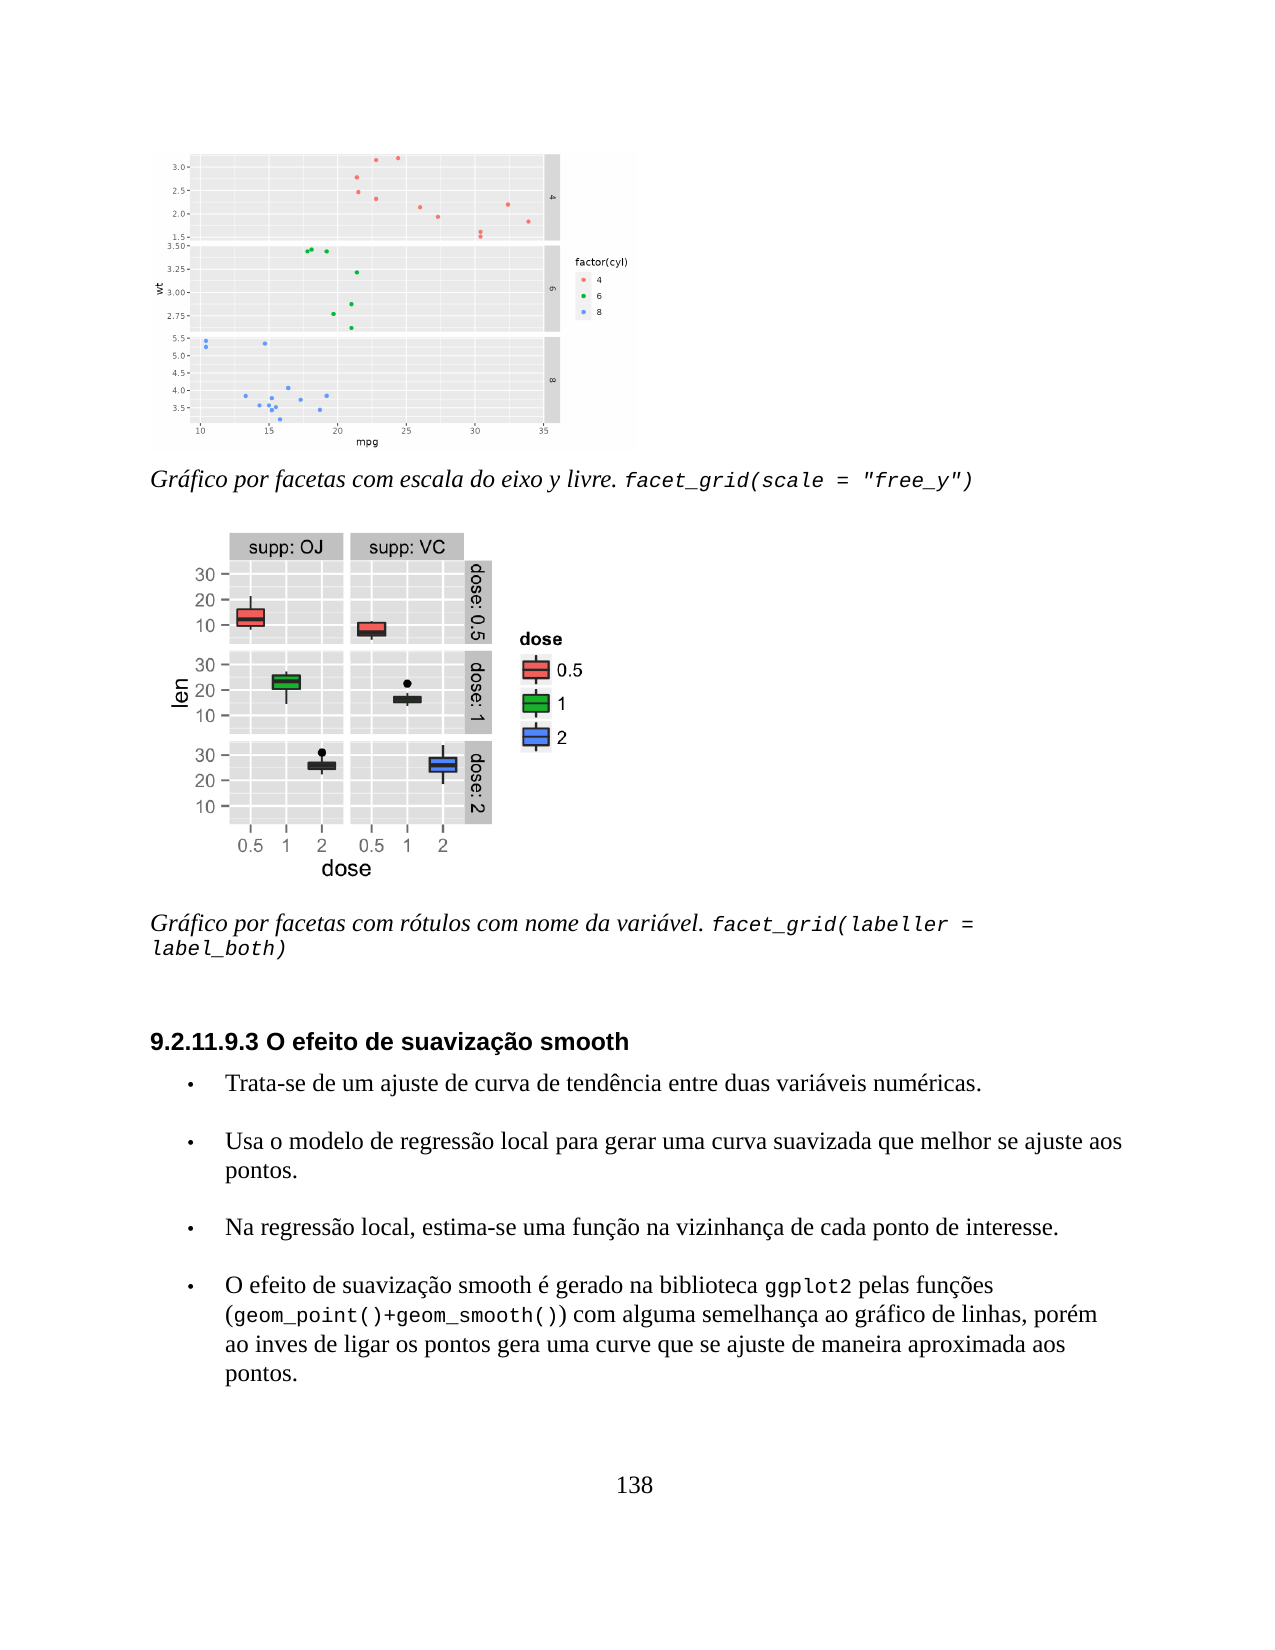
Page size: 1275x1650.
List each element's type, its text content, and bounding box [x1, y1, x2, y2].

list Usa o modelo de regressão local para gerar uma curva suavizada que melhor se ajuste aos pontos. [187, 1126, 1125, 1212]
text Gráfico por facetas com escala do eixo y livre. facet_grid(scale = "free_y") [150, 464, 1125, 493]
list Trata-se de um ajuste de curva de tendência entre duas variáveis numéricas. [187, 1068, 1125, 1126]
picture [150, 506, 638, 896]
subtitle 9.2.11.9.3 O efeito de suavização smooth [150, 1027, 1125, 1056]
list Na regressão local, estima-se uma função na vizinhança de cada ponto de interesse. [187, 1212, 1125, 1270]
picture [150, 150, 638, 452]
list O efeito de suavização smooth é gerado na biblioteca ggplot2 pelas funções (geom_point()+geom_smooth()) com alguma semelhança ao gráfico de linhas, porém ao inves de ligar os pontos gera uma curve que se ajuste de maneira aproximada aos pontos. [187, 1270, 1125, 1415]
text Gráfico por facetas com rótulos com nome da variável. facet_grid(labeller = label_both) [150, 908, 1125, 961]
